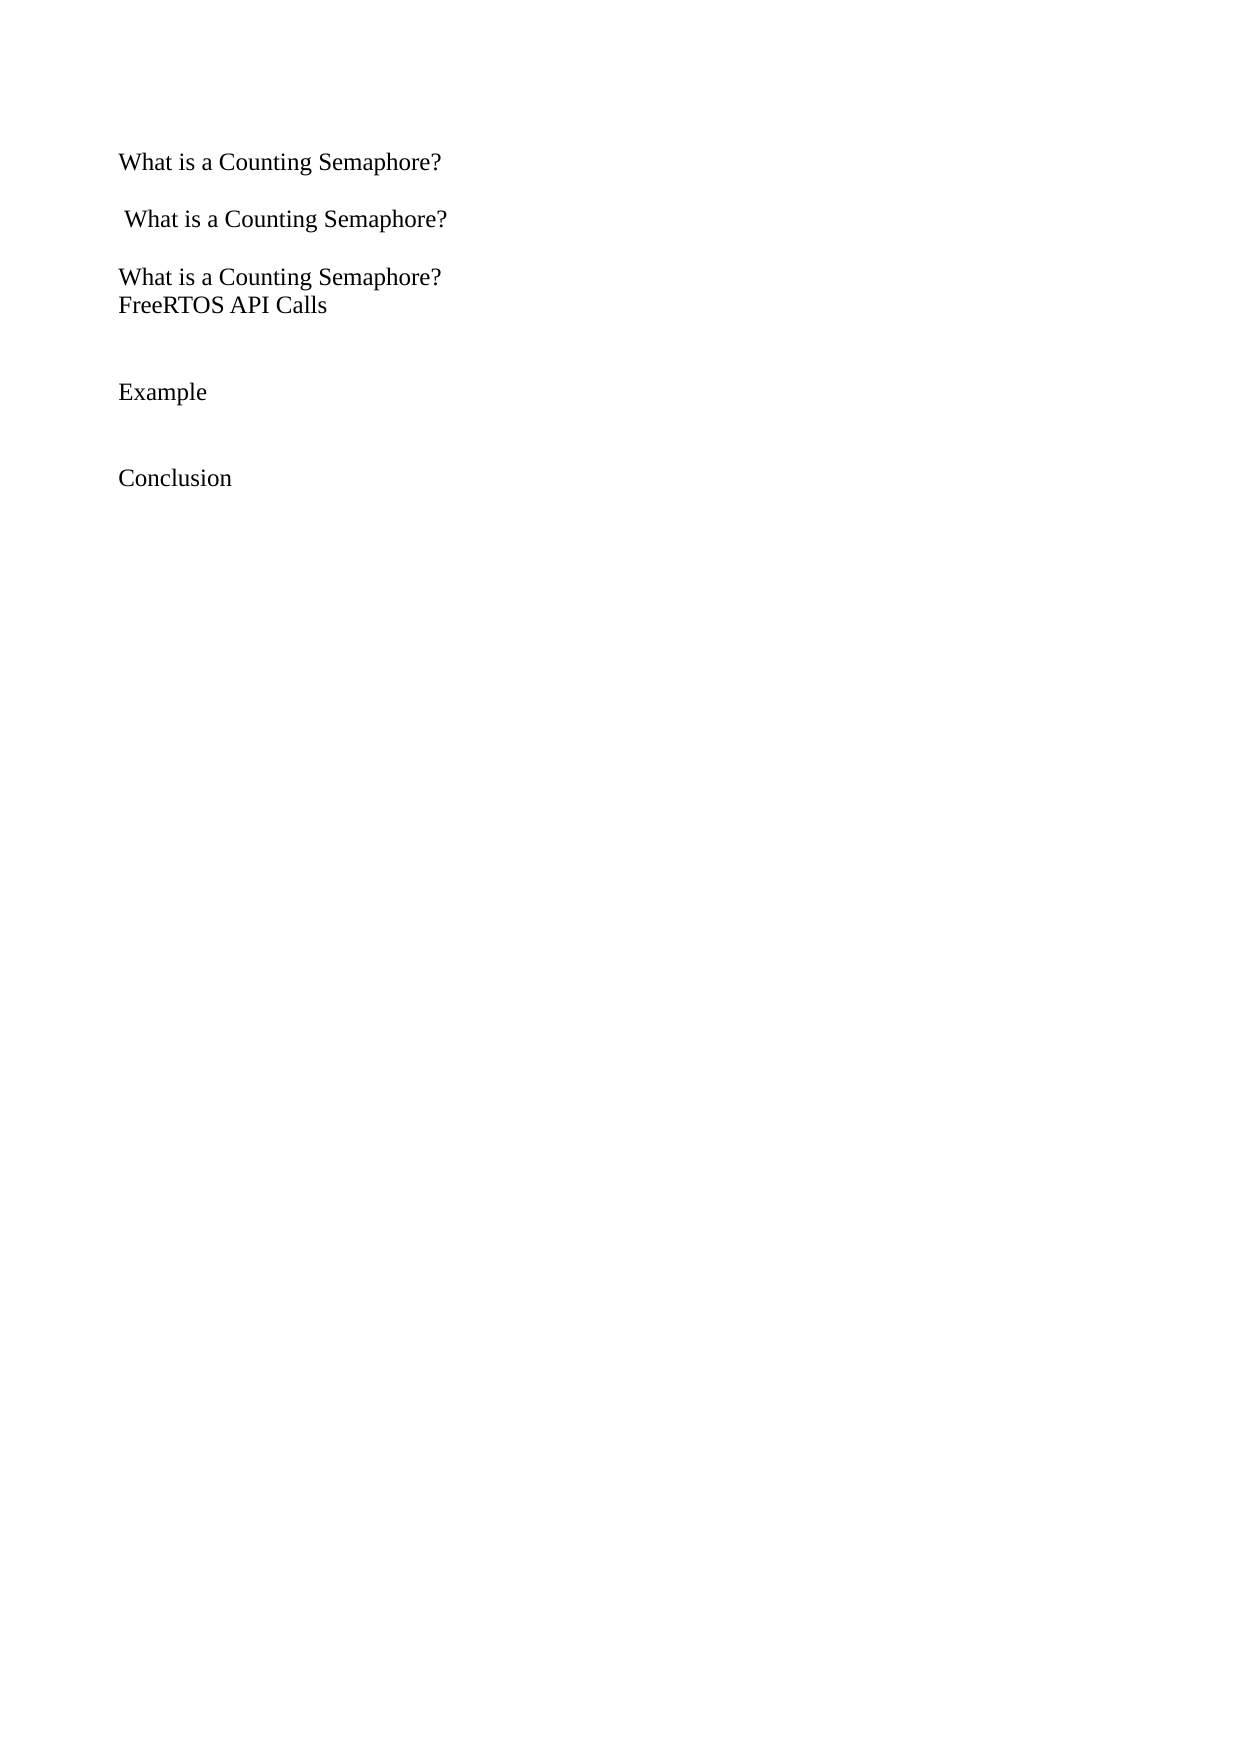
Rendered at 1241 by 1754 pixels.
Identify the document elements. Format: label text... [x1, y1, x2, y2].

text What is a Counting Semaphore? [118, 262, 1122, 291]
text What is a Counting Semaphore? [118, 147, 1122, 176]
text Example [118, 377, 1122, 406]
text Conclusion [118, 463, 1122, 492]
text What is a Counting Semaphore? [118, 204, 1122, 233]
text FreeRTOS API Calls [118, 291, 1122, 319]
